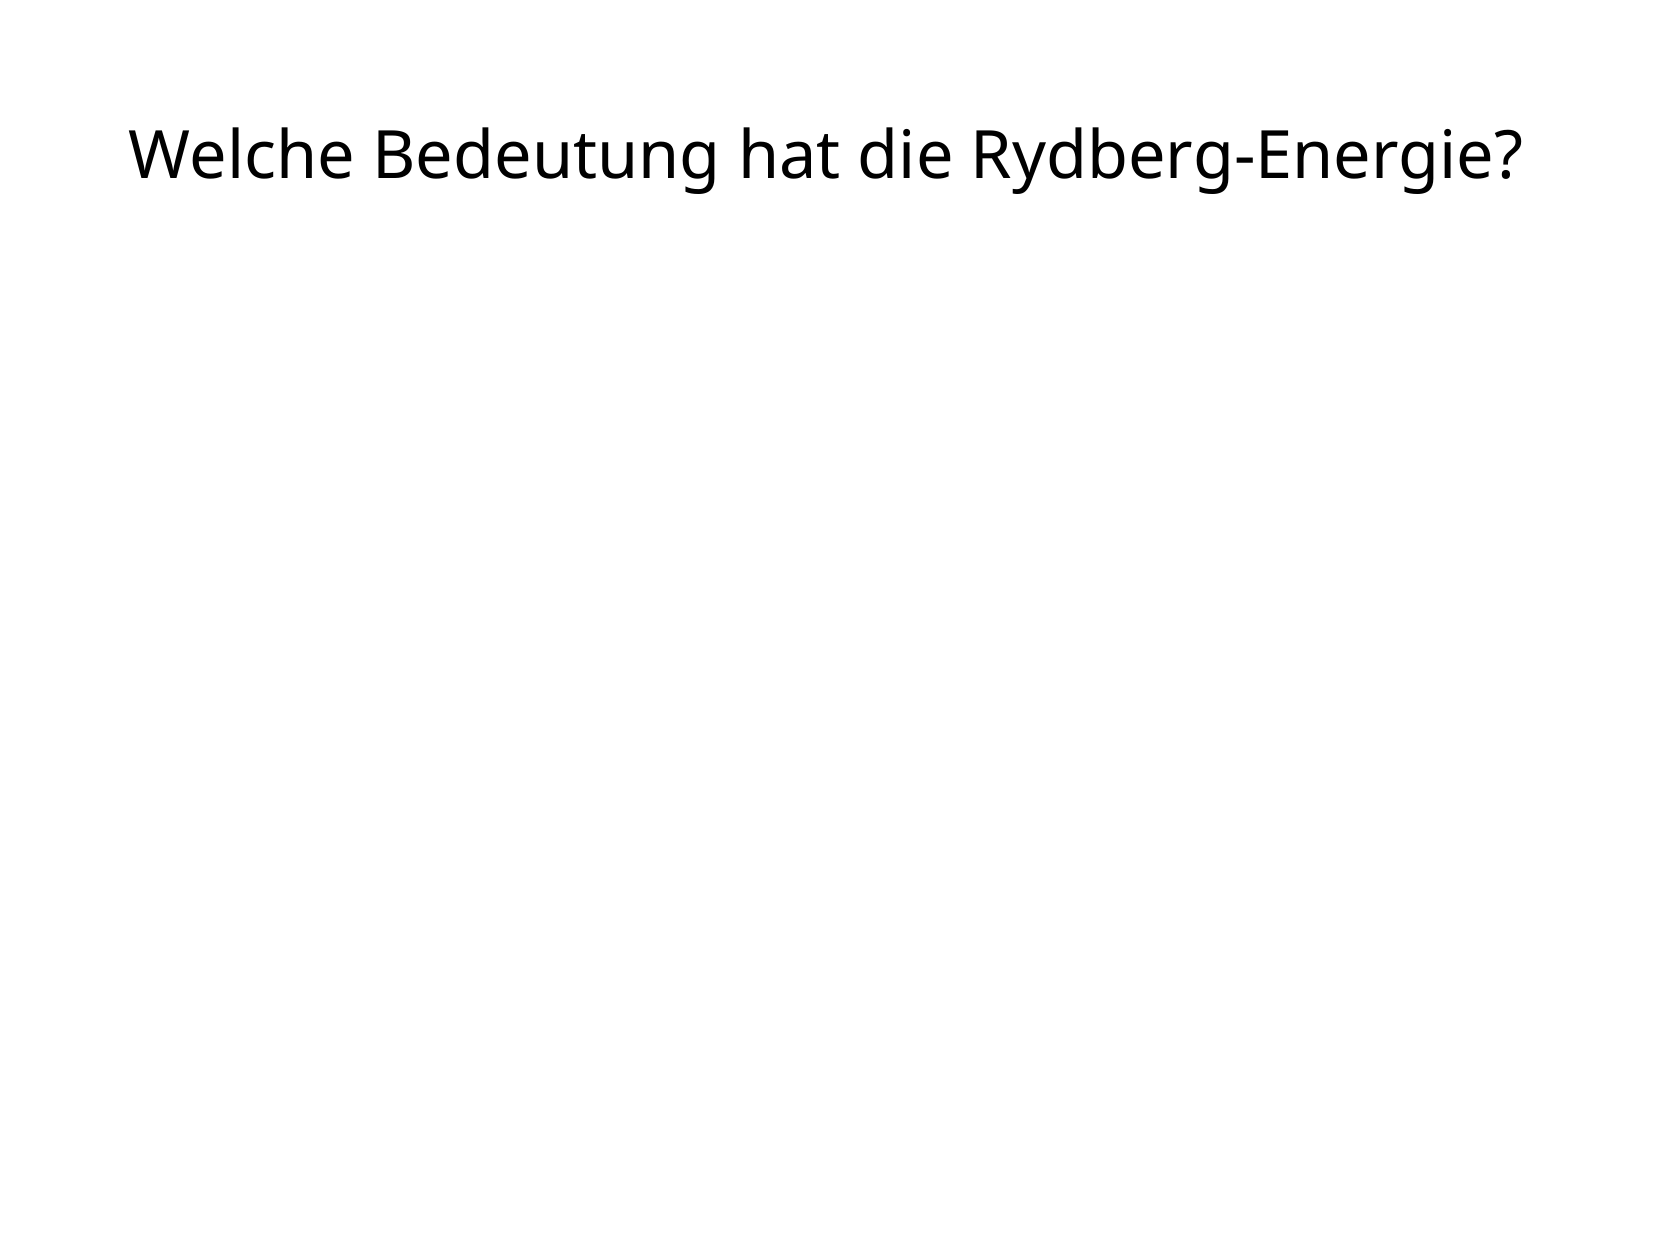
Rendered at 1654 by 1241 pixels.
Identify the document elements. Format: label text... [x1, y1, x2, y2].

title Welche Bedeutung hat die Rydberg-Energie? [82, 49, 1571, 257]
